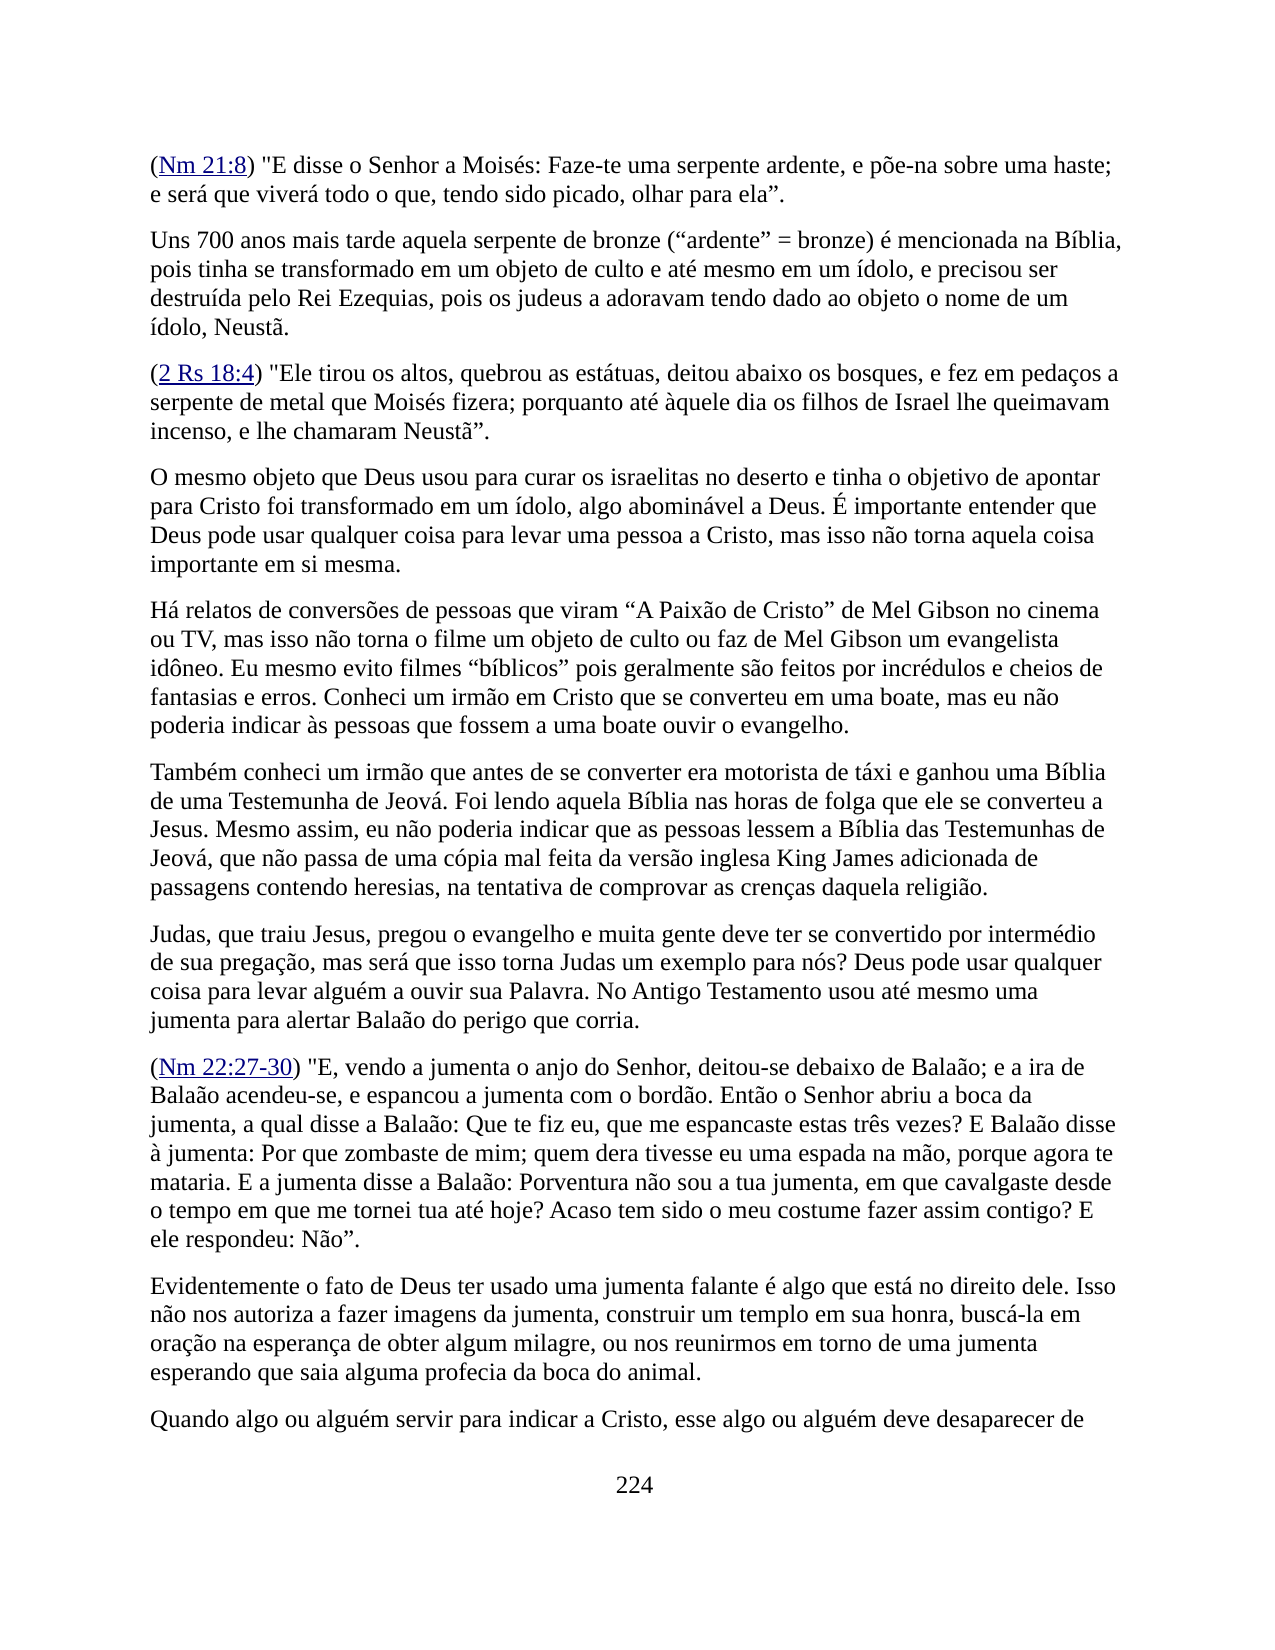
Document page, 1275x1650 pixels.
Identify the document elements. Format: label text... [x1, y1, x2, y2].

text O mesmo objeto que Deus usou para curar os israelitas no deserto e tinha o objetivo de apontar para Cristo foi transformado em um ídolo, algo abominável a Deus. É importante entender que Deus pode usar qualquer coisa para levar uma pessoa a Cristo, mas isso não torna aquela coisa importante em si mesma. [150, 462, 1125, 577]
text Também conheci um irmão que antes de se converter era motorista de táxi e ganhou uma Bíblia de uma Testemunha de Jeová. Foi lendo aquela Bíblia nas horas de folga que ele se converteu a Jesus. Mesmo assim, eu não poderia indicar que as pessoas lessem a Bíblia das Testemunhas de Jeová, que não passa de uma cópia mal feita da versão inglesa King James adicionada de passagens contendo heresias, na tentativa de comprovar as crenças daquela religião. [150, 757, 1125, 901]
text (2 Rs 18:4) "Ele tirou os altos, quebrou as estátuas, deitou abaixo os bosques, e fez em pedaços a serpente de metal que Moisés fizera; porquanto até àquele dia os filhos de Israel lhe queimavam incenso, e lhe chamaram Neustã”. [150, 358, 1125, 444]
text Quando algo ou alguém servir para indicar a Cristo, esse algo ou alguém deve desaparecer de [150, 1404, 1125, 1432]
text (Nm 22:27-30) "E, vendo a jumenta o anjo do Senhor, deitou-se debaixo de Balaão; e a ira de Balaão acendeu-se, e espancou a jumenta com o bordão. Então o Senhor abriu a boca da jumenta, a qual disse a Balaão: Que te fiz eu, que me espancaste estas três vezes? E Balaão disse à jumenta: Por que zombaste de mim; quem dera tivesse eu uma espada na mão, porque agora te mataria. E a jumenta disse a Balaão: Porventura não sou a tua jumenta, em que cavalgaste desde o tempo em que me tornei tua até hoje? Acaso tem sido o meu costume fazer assim contigo? E ele respondeu: Não”. [150, 1052, 1125, 1253]
text Evidentemente o fato de Deus ter usado uma jumenta falante é algo que está no direito dele. Isso não nos autoriza a fazer imagens da jumenta, construir um templo em sua honra, buscá-la em oração na esperança de obter algum milagre, ou nos reunirmos em torno de uma jumenta esperando que saia alguma profecia da boca do animal. [150, 1271, 1125, 1386]
text Uns 700 anos mais tarde aquela serpente de bronze (“ardente” = bronze) é mencionada na Bíblia, pois tinha se transformado em um objeto de culto e até mesmo em um ídolo, e precisou ser destruída pelo Rei Ezequias, pois os judeus a adoravam tendo dado ao objeto o nome de um ídolo, Neustã. [150, 225, 1125, 340]
text (Nm 21:8) "E disse o Senhor a Moisés: Faze-te uma serpente ardente, e põe-na sobre uma haste; e será que viverá todo o que, tendo sido picado, olhar para ela”. [150, 150, 1125, 207]
text Há relatos de conversões de pessoas que viram “A Paixão de Cristo” de Mel Gibson no cinema ou TV, mas isso não torna o filme um objeto de culto ou faz de Mel Gibson um evangelista idôneo. Eu mesmo evito filmes “bíblicos” pois geralmente são feitos por incrédulos e cheios de fantasias e erros. Conheci um irmão em Cristo que se converteu em uma boate, mas eu não poderia indicar às pessoas que fossem a uma boate ouvir o evangelho. [150, 595, 1125, 739]
text Judas, que traiu Jesus, pregou o evangelho e muita gente deve ter se convertido por intermédio de sua pregação, mas será que isso torna Judas um exemplo para nós? Deus pode usar qualquer coisa para levar alguém a ouvir sua Palavra. No Antigo Testamento usou até mesmo uma jumenta para alertar Balaão do perigo que corria. [150, 919, 1125, 1034]
